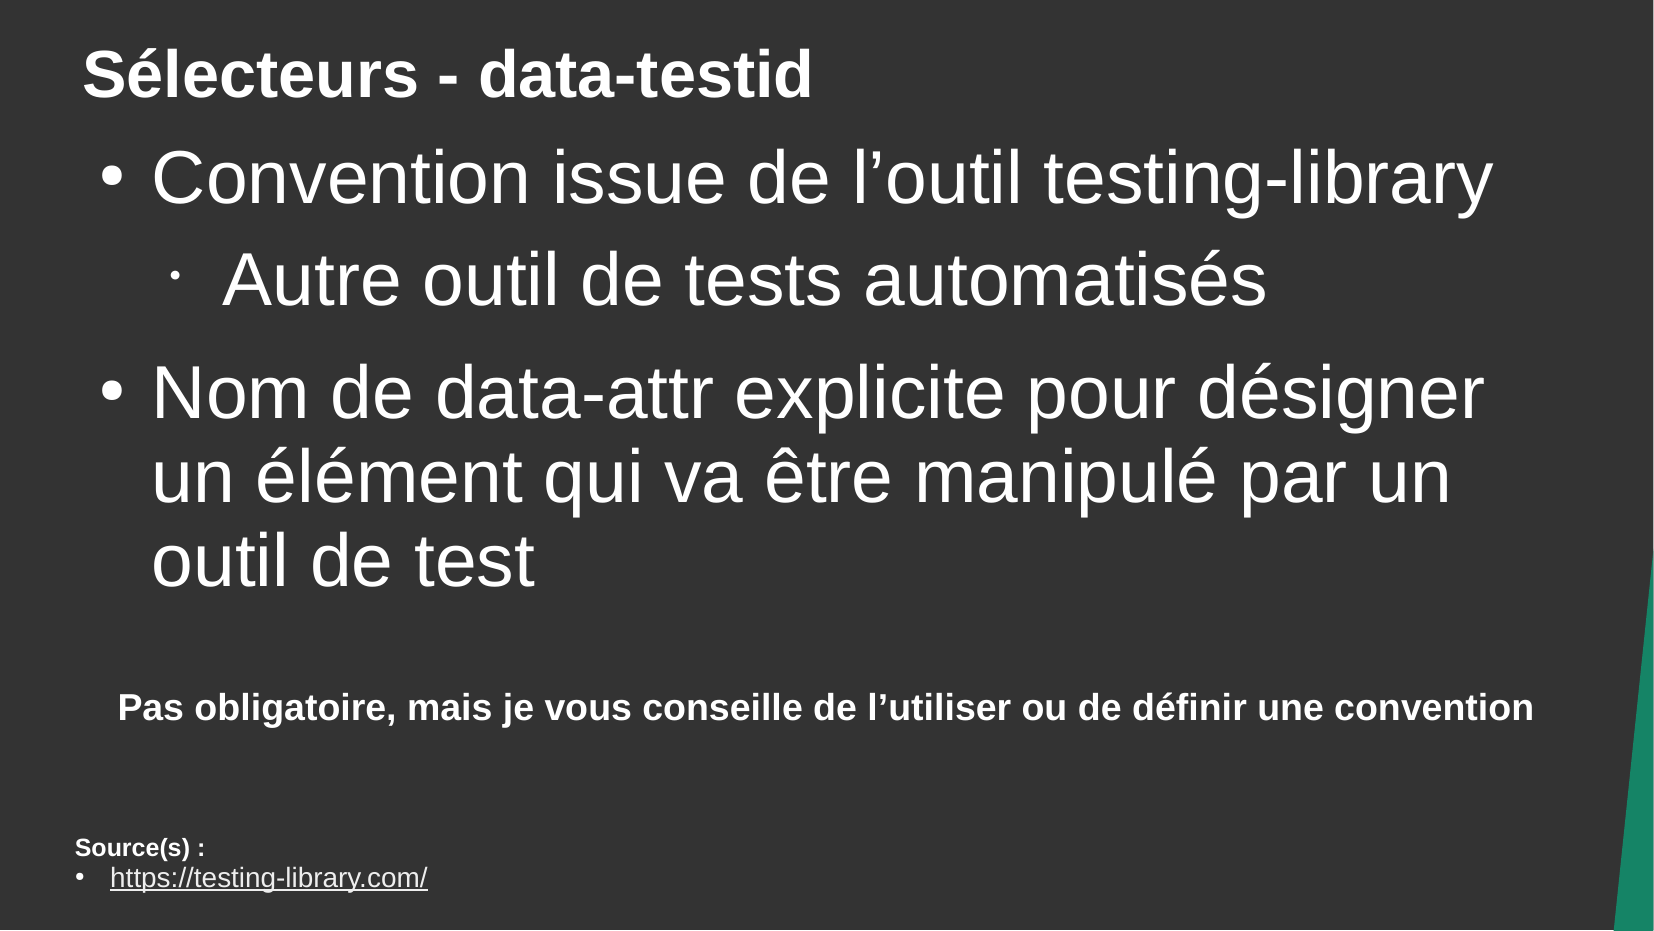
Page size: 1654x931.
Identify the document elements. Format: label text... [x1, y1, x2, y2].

text_box Source(s) : https://testing-library.com/ [60, 826, 1546, 901]
list Convention issue de l’outil testing-library Autre outil de tests automatisés Nom de data-attr explicite pour désigner un élément qui va être manipulé par un outil de test [80, 135, 1583, 638]
title Sélecteurs - data-testid [82, 37, 1004, 119]
text_box [1613, 543, 1654, 931]
text_box Pas obligatoire, mais je vous conseille de l’utiliser ou de définir une convention [98, 679, 1556, 739]
